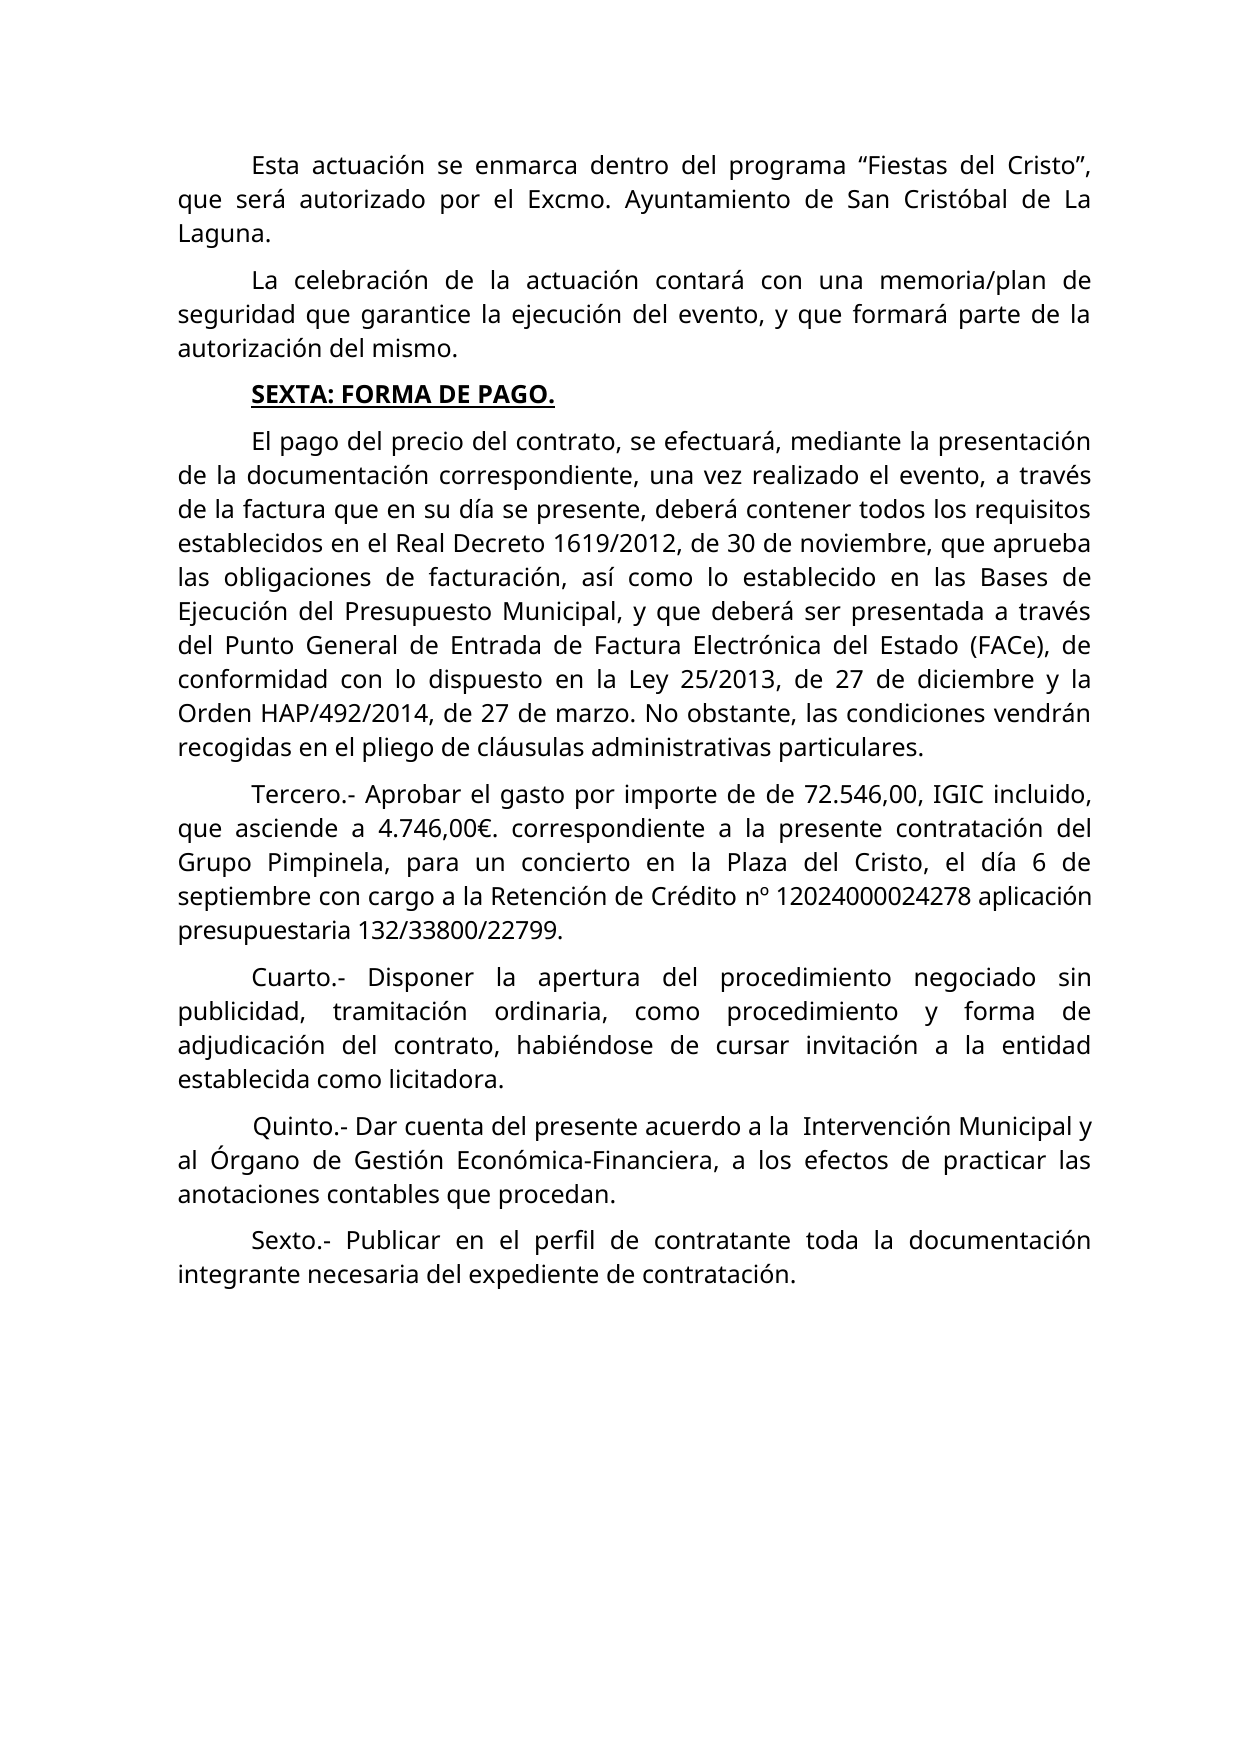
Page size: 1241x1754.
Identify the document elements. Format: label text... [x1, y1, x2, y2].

text El pago del precio del contrato, se efectuará, mediante la presentación de la documentación correspondiente, una vez realizado el evento, a través de la factura que en su día se presente, deberá contener todos los requisitos establecidos en el Real Decreto 1619/2012, de 30 de noviembre, que aprueba las obligaciones de facturación, así como lo establecido en las Bases de Ejecución del Presupuesto Municipal, y que deberá ser presentada a través del Punto General de Entrada de Factura Electrónica del Estado (FACe), de conformidad con lo dispuesto en la Ley 25/2013, de 27 de diciembre y la Orden HAP/492/2014, de 27 de marzo. No obstante, las condiciones vendrán recogidas en el pliego de cláusulas administrativas particulares. [177, 423, 1093, 764]
text Quinto.- Dar cuenta del presente acuerdo a la Intervención Municipal y al Órgano de Gestión Económica-Financiera, a los efectos de practicar las anotaciones contables que procedan. [177, 1108, 1093, 1210]
text Sexto.- Publicar en el perfil de contratante toda la documentación integrante necesaria del expediente de contratación. [177, 1223, 1093, 1291]
text Tercero.- Aprobar el gasto por importe de de 72.546,00, IGIC incluido, que asciende a 4.746,00€. correspondiente a la presente contratación del Grupo Pimpinela, para un concierto en la Plaza del Cristo, el día 6 de septiembre con cargo a la Retención de Crédito nº 12024000024278 aplicación presupuestaria 132/33800/22799. [177, 777, 1093, 947]
text La celebración de la actuación contará con una memoria/plan de seguridad que garantice la ejecución del evento, y que formará parte de la autorización del mismo. [177, 262, 1093, 364]
text Esta actuación se enmarca dentro del programa “Fiestas del Cristo”, que será autorizado por el Excmo. Ayuntamiento de San Cristóbal de La Laguna. [177, 148, 1093, 250]
text SEXTA: FORMA DE PAGO. [177, 377, 1093, 411]
text Cuarto.- Disponer la apertura del procedimiento negociado sin publicidad, tramitación ordinaria, como procedimiento y forma de adjudicación del contrato, habiéndose de cursar invitación a la entidad establecida como licitadora. [177, 959, 1093, 1096]
